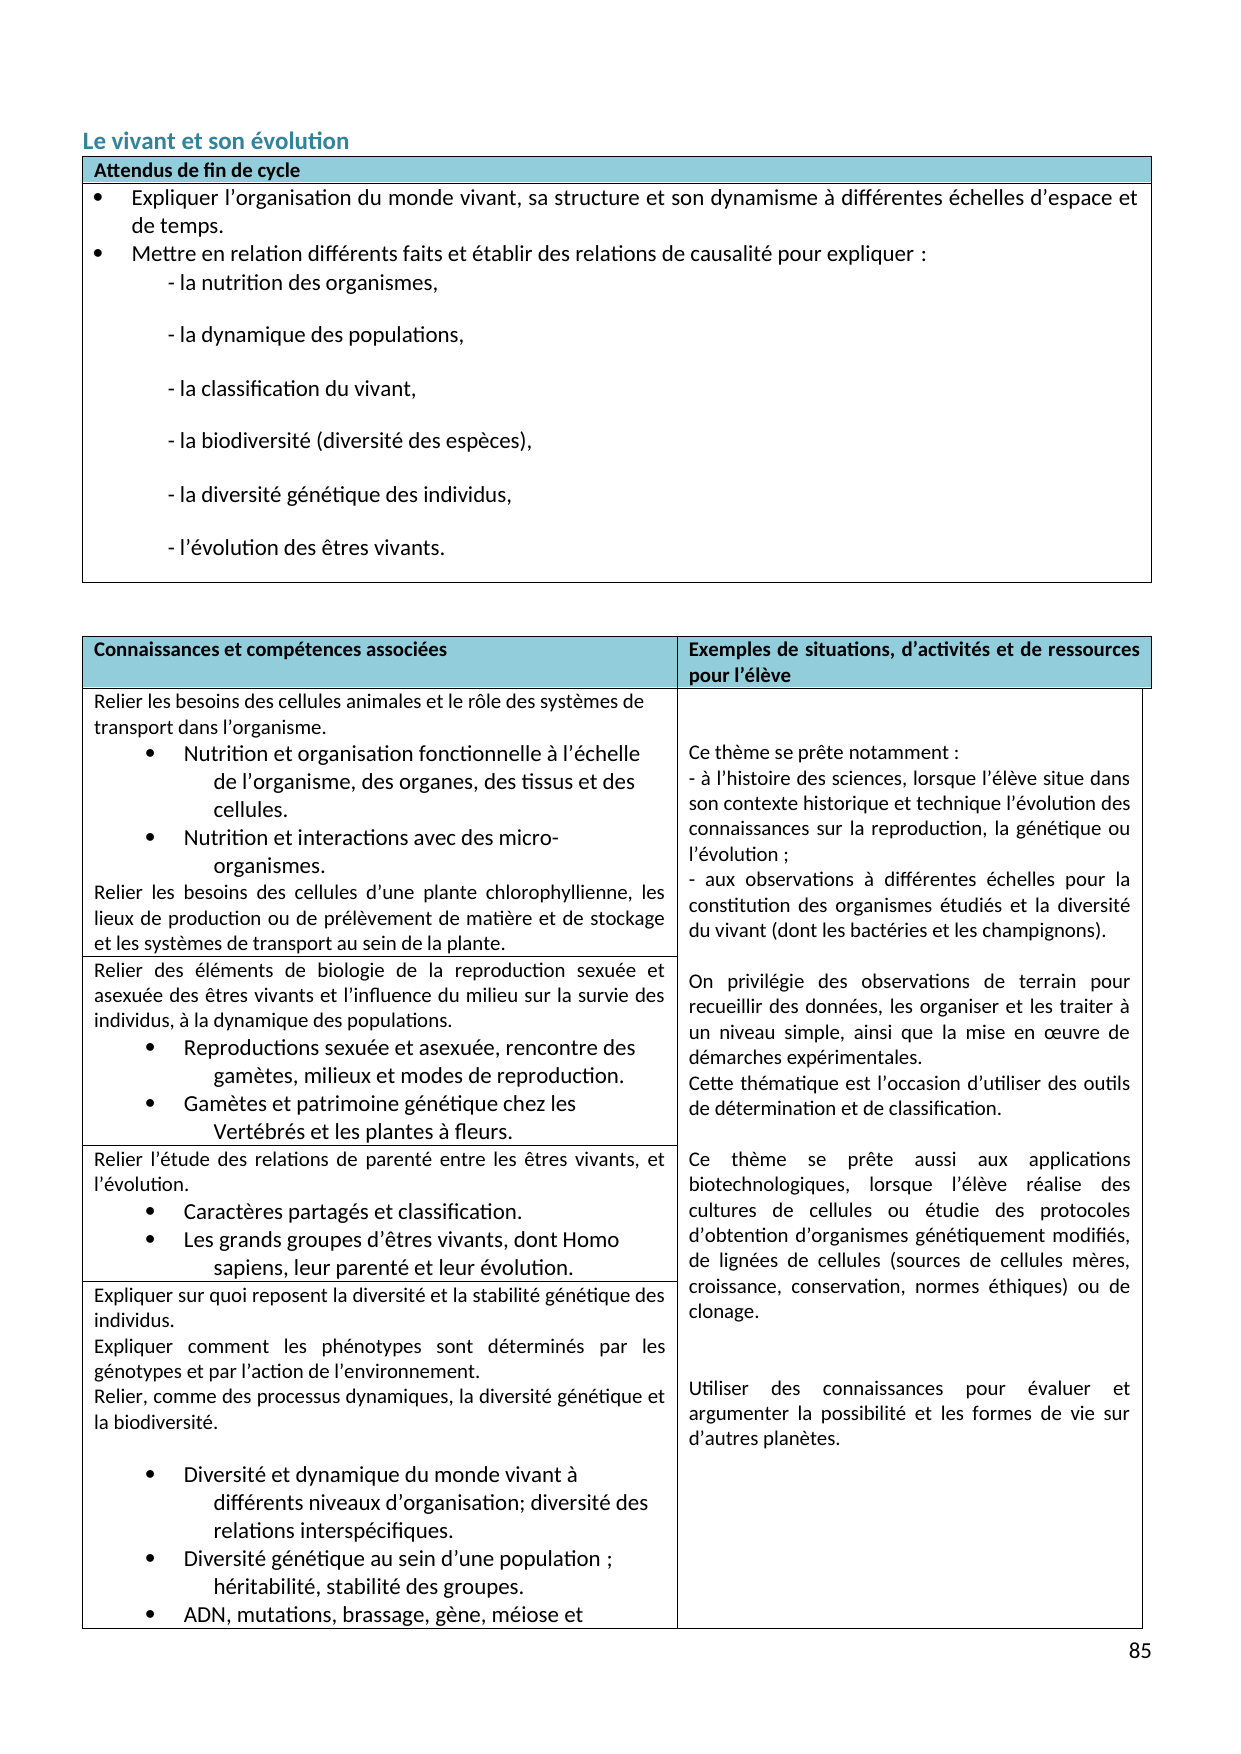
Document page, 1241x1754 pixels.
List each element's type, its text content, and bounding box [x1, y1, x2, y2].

table_cell Relier des éléments de biologie de la reproduction sexuée et asexuée des êtres vivants et l’influence du milieu sur la survie des individus, à la dynamique des populations. Reproductions sexuée et asexuée, rencontre des gamètes, milieux et modes de reproduction. Gamètes et patrimoine génétique chez les Vertébrés et les plantes à fleurs. [83, 957, 677, 1145]
table_header Connaissances et compétences associées [83, 637, 677, 687]
table_cell Expliquer sur quoi reposent la diversité et la stabilité génétique des individus. Expliquer comment les phénotypes sont déterminés par les génotypes et par l’action de l’environnement. Relier, comme des processus dynamiques, la diversité génétique et la biodiversité. Diversité et dynamique du monde vivant à différents niveaux d’organisation; diversité des relations interspécifiques. Diversité génétique au sein d’une population ; héritabilité, stabilité des groupes. ADN, mutations, brassage, gène, méiose et [83, 1282, 677, 1628]
table_cell [1143, 689, 1152, 956]
table_cell Expliquer l’organisation du monde vivant, sa structure et son dynamisme à différentes échelles d’espace et de temps. Mettre en relation différents faits et établir des relations de causalité pour expliquer : - la nutrition des organismes, - la dynamique des populations, - la classification du vivant, - la biodiversité (diversité des espèces), - la diversité génétique des individus, - l’évolution des êtres vivants. [83, 184, 1151, 582]
table_cell Relier les besoins des cellules animales et le rôle des systèmes de transport dans l’organisme. Nutrition et organisation fonctionnelle à l’échelle de l’organisme, des organes, des tissus et des cellules. Nutrition et interactions avec des micro-organismes. Relier les besoins des cellules d’une plante chlorophyllienne, les lieux de production ou de prélèvement de matière et de stockage et les systèmes de transport au sein de la plante. [83, 689, 677, 956]
table_cell Ce thème se prête notamment : - à l’histoire des sciences, lorsque l’élève situe dans son contexte historique et technique l’évolution des connaissances sur la reproduction, la génétique ou l’évolution ; - aux observations à différentes échelles pour la constitution des organismes étudiés et la diversité du vivant (dont les bactéries et les champignons). On privilégie des observations de terrain pour recueillir des données, les organiser et les traiter à un niveau simple, ainsi que la mise en œuvre de démarches expérimentales. Cette thématique est l’occasion d’utiliser des outils de détermination et de classification. Ce thème se prête aussi aux applications biotechnologiques, lorsque l’élève réalise des cultures de cellules ou étudie des protocoles d’obtention d’organismes génétiquement modifiés, de lignées de cellules (sources de cellules mères, croissance, conservation, normes éthiques) ou de clonage. Utiliser des connaissances pour évaluer et argumenter la possibilité et les formes de vie sur d’autres planètes. [678, 689, 1142, 1628]
table_cell [1143, 982, 1152, 1145]
table_cell [1143, 1307, 1152, 1628]
table_header Exemples de situations, d’activités et de ressources pour l’élève [678, 637, 1151, 687]
table_cell [1143, 1172, 1152, 1281]
table_header Attendus de fin de cycle [83, 157, 1151, 182]
list Le vivant et son évolution [83, 126, 1152, 156]
table_cell Relier l’étude des relations de parenté entre les êtres vivants, et l’évolution. Caractères partagés et classification. Les grands groupes d’êtres vivants, dont Homo sapiens, leur parenté et leur évolution. [83, 1146, 677, 1281]
